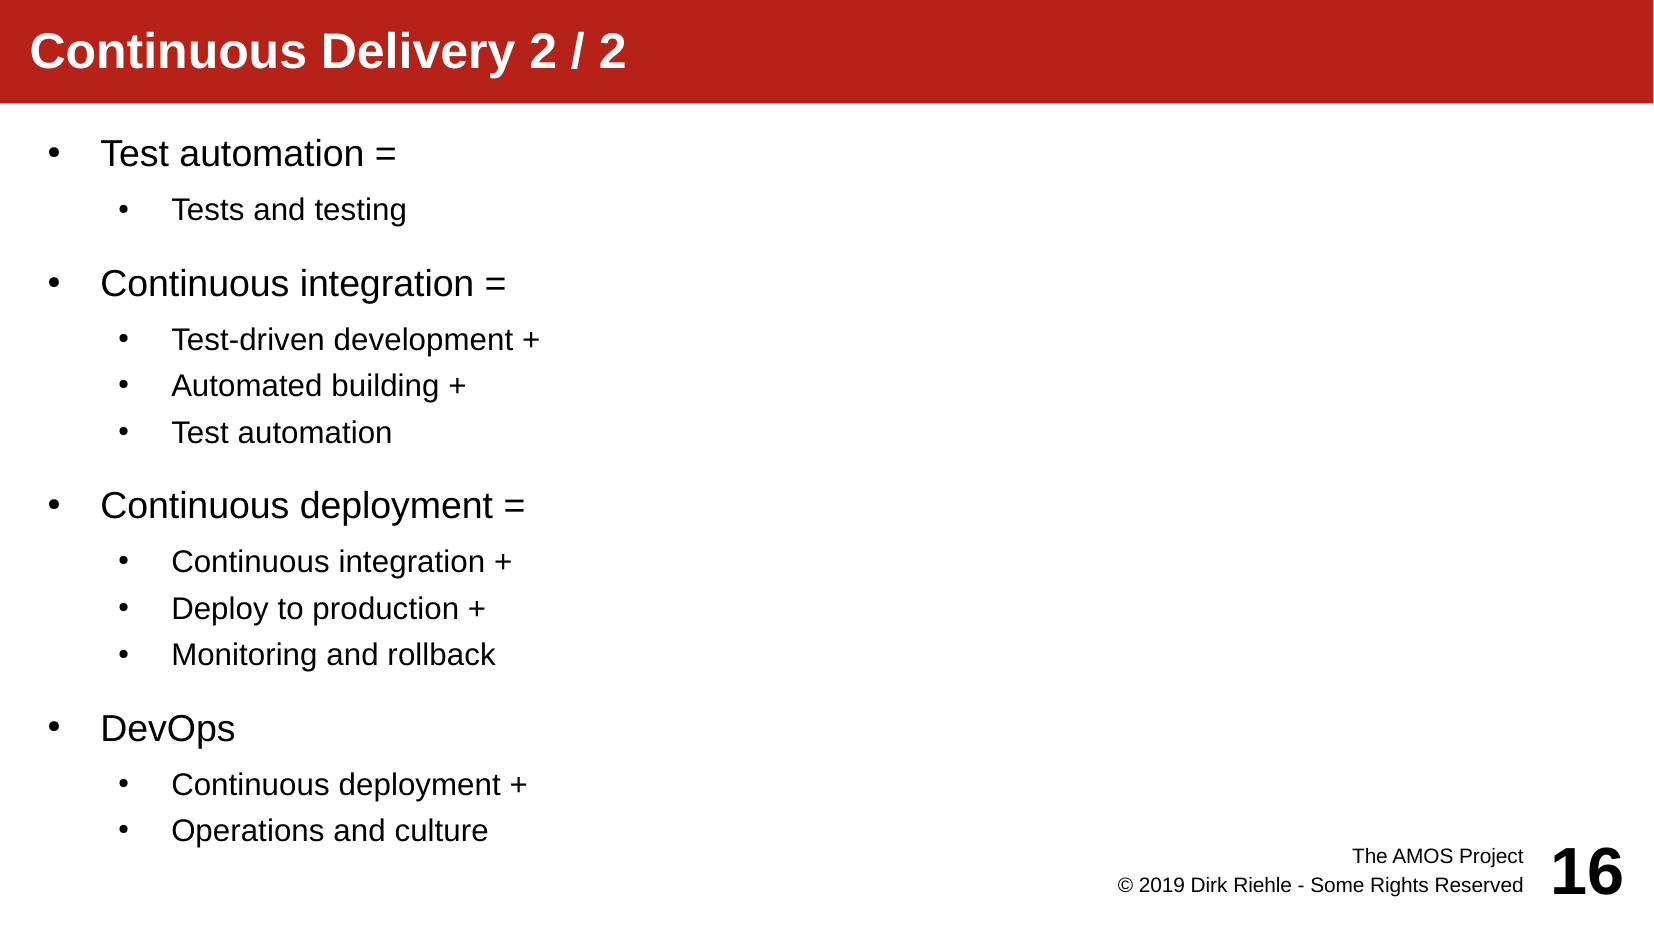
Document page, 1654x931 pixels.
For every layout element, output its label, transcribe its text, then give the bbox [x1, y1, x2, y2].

list Test automation = Tests and testing Continuous integration = Test-driven development + Automated building + Test automation Continuous deployment = Continuous integration + Deploy to production + Monitoring and rollback DevOps Continuous deployment + Operations and culture [29, 132, 1625, 798]
title Continuous Delivery 2 / 2 [0, 0, 1654, 104]
